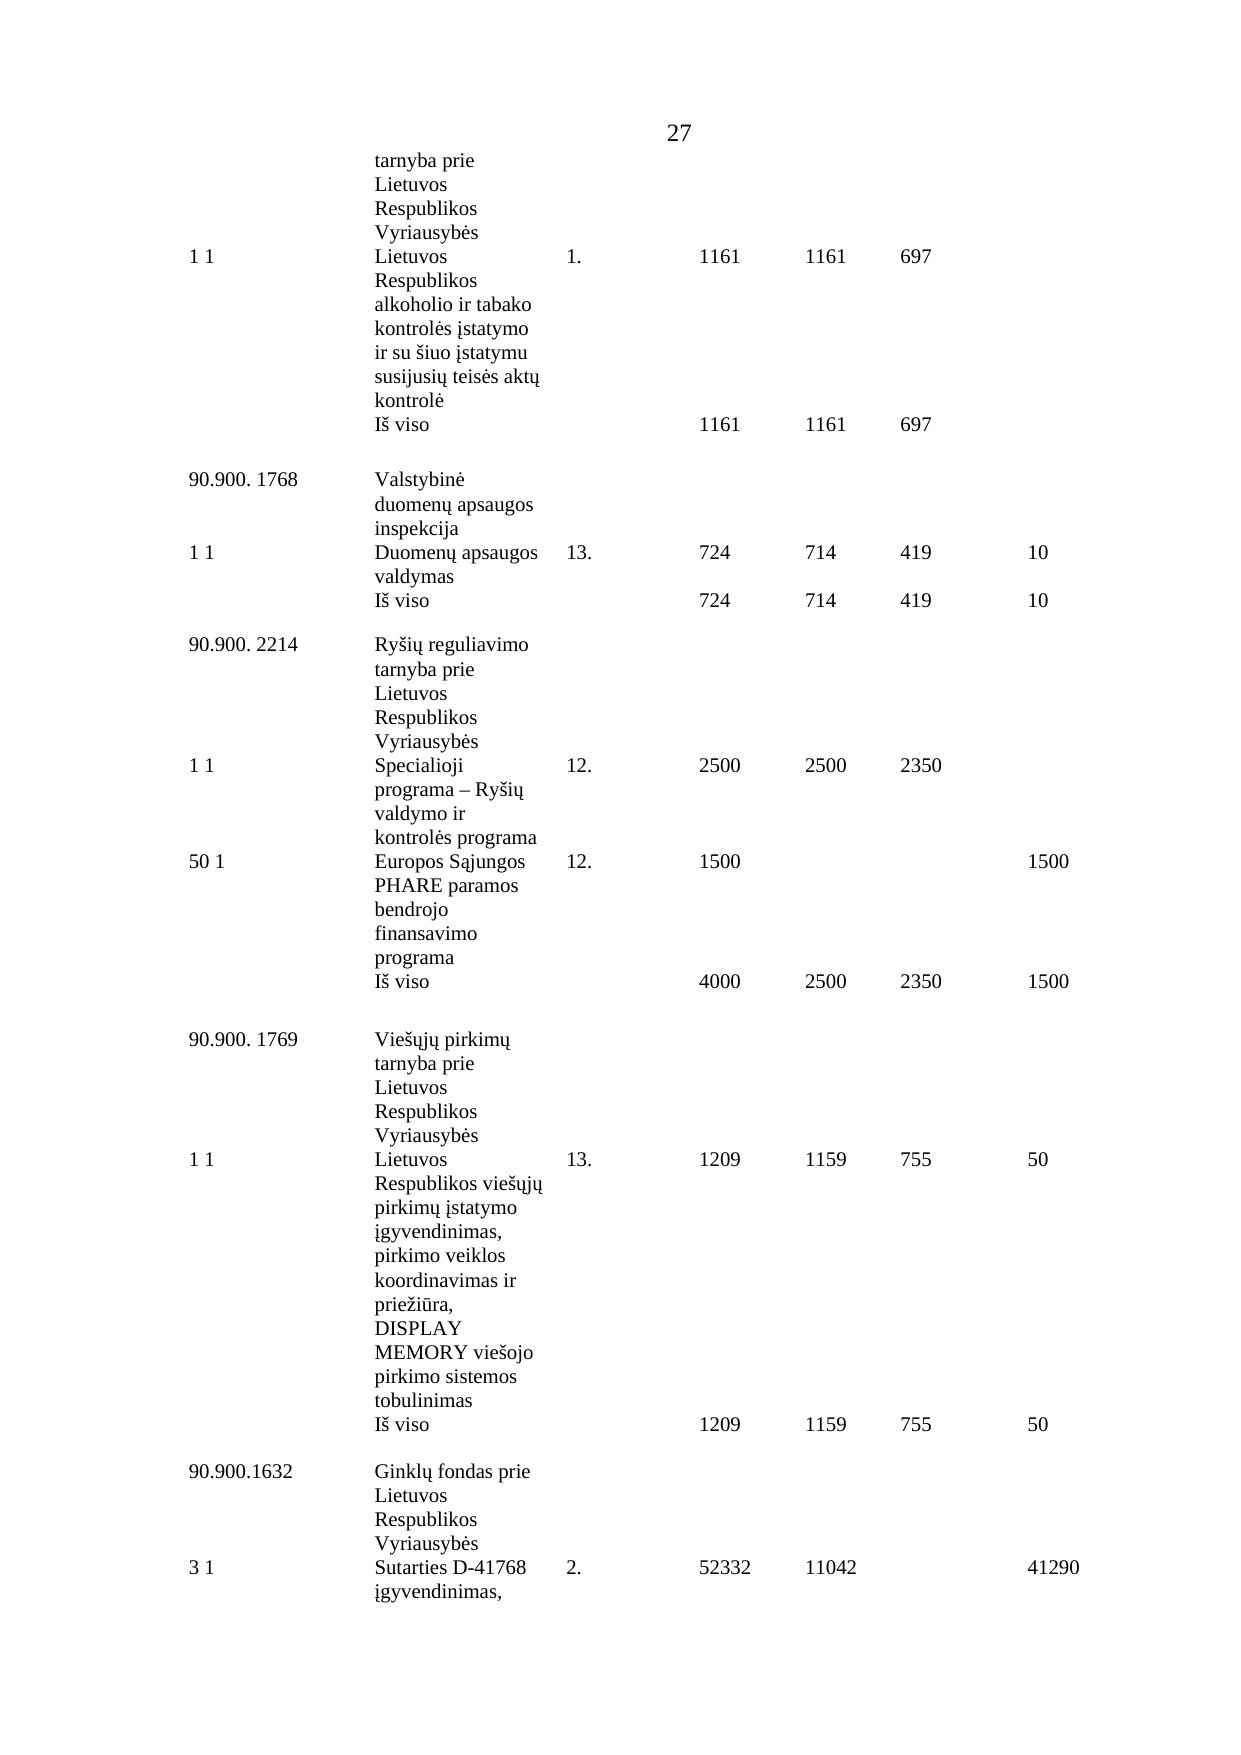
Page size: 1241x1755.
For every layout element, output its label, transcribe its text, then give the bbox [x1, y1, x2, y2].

table_cell [889, 1027, 1016, 1147]
table_cell 419 [889, 588, 1016, 632]
table_cell [555, 1027, 688, 1147]
table_cell 697 [889, 412, 1016, 467]
table_cell [889, 1459, 1016, 1555]
table_cell Lietuvos Respublikos viešųjų pirkimų įstatymo įgyvendinimas, pirkimo veiklos koordinavimas ir priežiūra, DISPLAY MEMORY viešojo pirkimo sistemos tobulinimas [363, 1147, 555, 1412]
table_cell 1159 [794, 1412, 889, 1459]
table_cell 714 [794, 588, 889, 632]
table_cell 1500 [1016, 969, 1181, 1027]
table_cell 2500 [794, 969, 889, 1027]
table_cell [555, 468, 688, 539]
table_cell [688, 468, 793, 539]
table_cell [1016, 1459, 1181, 1555]
table_cell [1016, 148, 1181, 244]
table_cell Iš viso [363, 588, 555, 632]
table_cell 41290 [1016, 1555, 1181, 1603]
table_cell [177, 412, 363, 467]
table_cell 50 1 [177, 849, 363, 969]
table_cell [889, 1555, 1016, 1603]
table_cell Valstybinė duomenų apsaugos inspekcija [363, 468, 555, 539]
table_cell [1016, 412, 1181, 467]
table_cell Sutarties D-41768 įgyvendinimas, [363, 1555, 555, 1603]
table_cell [794, 849, 889, 969]
table_cell Duomenų apsaugos valdymas [363, 540, 555, 588]
table_cell 90.900. 1769 [177, 1027, 363, 1147]
table_cell [1016, 633, 1181, 753]
table_cell 12. [555, 753, 688, 849]
table_cell [688, 1027, 793, 1147]
table_cell [688, 633, 793, 753]
table_cell 419 [889, 540, 1016, 588]
table_cell Iš viso [363, 1412, 555, 1459]
table_cell [555, 412, 688, 467]
table_cell [177, 588, 363, 632]
table_cell 1159 [794, 1147, 889, 1412]
table_cell 1 1 [177, 1147, 363, 1412]
table_cell [794, 148, 889, 244]
table_cell 1500 [688, 849, 793, 969]
table_cell 2350 [889, 753, 1016, 849]
table_cell 2. [555, 1555, 688, 1603]
table_cell 13. [555, 1147, 688, 1412]
table_cell [794, 1459, 889, 1555]
table_cell 2350 [889, 969, 1016, 1027]
table_cell 1 1 [177, 244, 363, 412]
table_cell [555, 633, 688, 753]
table_cell [555, 1412, 688, 1459]
table_cell [555, 588, 688, 632]
table_cell [794, 633, 889, 753]
table_cell [1016, 244, 1181, 412]
table_cell 2500 [794, 753, 889, 849]
table_cell [794, 1027, 889, 1147]
table_cell 2500 [688, 753, 793, 849]
table_cell 3 1 [177, 1555, 363, 1603]
table_cell 90.900. 1768 [177, 468, 363, 539]
table_cell 755 [889, 1412, 1016, 1459]
table_cell [555, 148, 688, 244]
table_cell [889, 633, 1016, 753]
table_cell [794, 468, 889, 539]
table_cell Ginklų fondas prie Lietuvos Respublikos Vyriausybės [363, 1459, 555, 1555]
table_cell 1161 [794, 412, 889, 467]
table_cell 10 [1016, 540, 1181, 588]
table_cell 11042 [794, 1555, 889, 1603]
table_cell 12. [555, 849, 688, 969]
table_cell [688, 148, 793, 244]
table_cell [1016, 468, 1181, 539]
table_cell 10 [1016, 588, 1181, 632]
table_cell [688, 1459, 793, 1555]
table_cell Specialioji programa – Ryšių valdymo ir kontrolės programa [363, 753, 555, 849]
table_cell [1016, 1027, 1181, 1147]
table_cell 52332 [688, 1555, 793, 1603]
table_cell 50 [1016, 1147, 1181, 1412]
table_cell [555, 1459, 688, 1555]
table_cell [1016, 753, 1181, 849]
table_cell Europos Sąjungos PHARE paramos bendrojo finansavimo programa [363, 849, 555, 969]
table_cell 1. [555, 244, 688, 412]
table_cell 724 [688, 588, 793, 632]
table_cell [889, 468, 1016, 539]
table_cell 1209 [688, 1147, 793, 1412]
table_cell Viešųjų pirkimų tarnyba prie Lietuvos Respublikos Vyriausybės [363, 1027, 555, 1147]
table_cell [889, 849, 1016, 969]
table_cell 13. [555, 540, 688, 588]
table_cell [177, 1412, 363, 1459]
table_cell [555, 969, 688, 1027]
table_cell Iš viso [363, 969, 555, 1027]
table_cell 1 1 [177, 540, 363, 588]
table_cell 50 [1016, 1412, 1181, 1459]
table_cell Ryšių reguliavimo tarnyba prie Lietuvos Respublikos Vyriausybės [363, 633, 555, 753]
table_cell 755 [889, 1147, 1016, 1412]
table_cell 1161 [688, 412, 793, 467]
table_cell 697 [889, 244, 1016, 412]
table_cell 1 1 [177, 753, 363, 849]
table_cell 4000 [688, 969, 793, 1027]
table_cell 1161 [688, 244, 793, 412]
table_cell tarnyba prie Lietuvos Respublikos Vyriausybės [363, 148, 555, 244]
table_cell 1209 [688, 1412, 793, 1459]
table_cell 90.900. 2214 [177, 633, 363, 753]
table_cell 1500 [1016, 849, 1181, 969]
table_cell 714 [794, 540, 889, 588]
table_cell [889, 148, 1016, 244]
table_cell 1161 [794, 244, 889, 412]
table_cell Lietuvos Respublikos alkoholio ir tabako kontrolės įstatymo ir su šiuo įstatymu susijusių teisės aktų kontrolė [363, 244, 555, 412]
table_cell [177, 969, 363, 1027]
table_cell 724 [688, 540, 793, 588]
table_cell [177, 148, 363, 244]
table_cell 90.900.1632 [177, 1459, 363, 1555]
table_cell Iš viso [363, 412, 555, 467]
